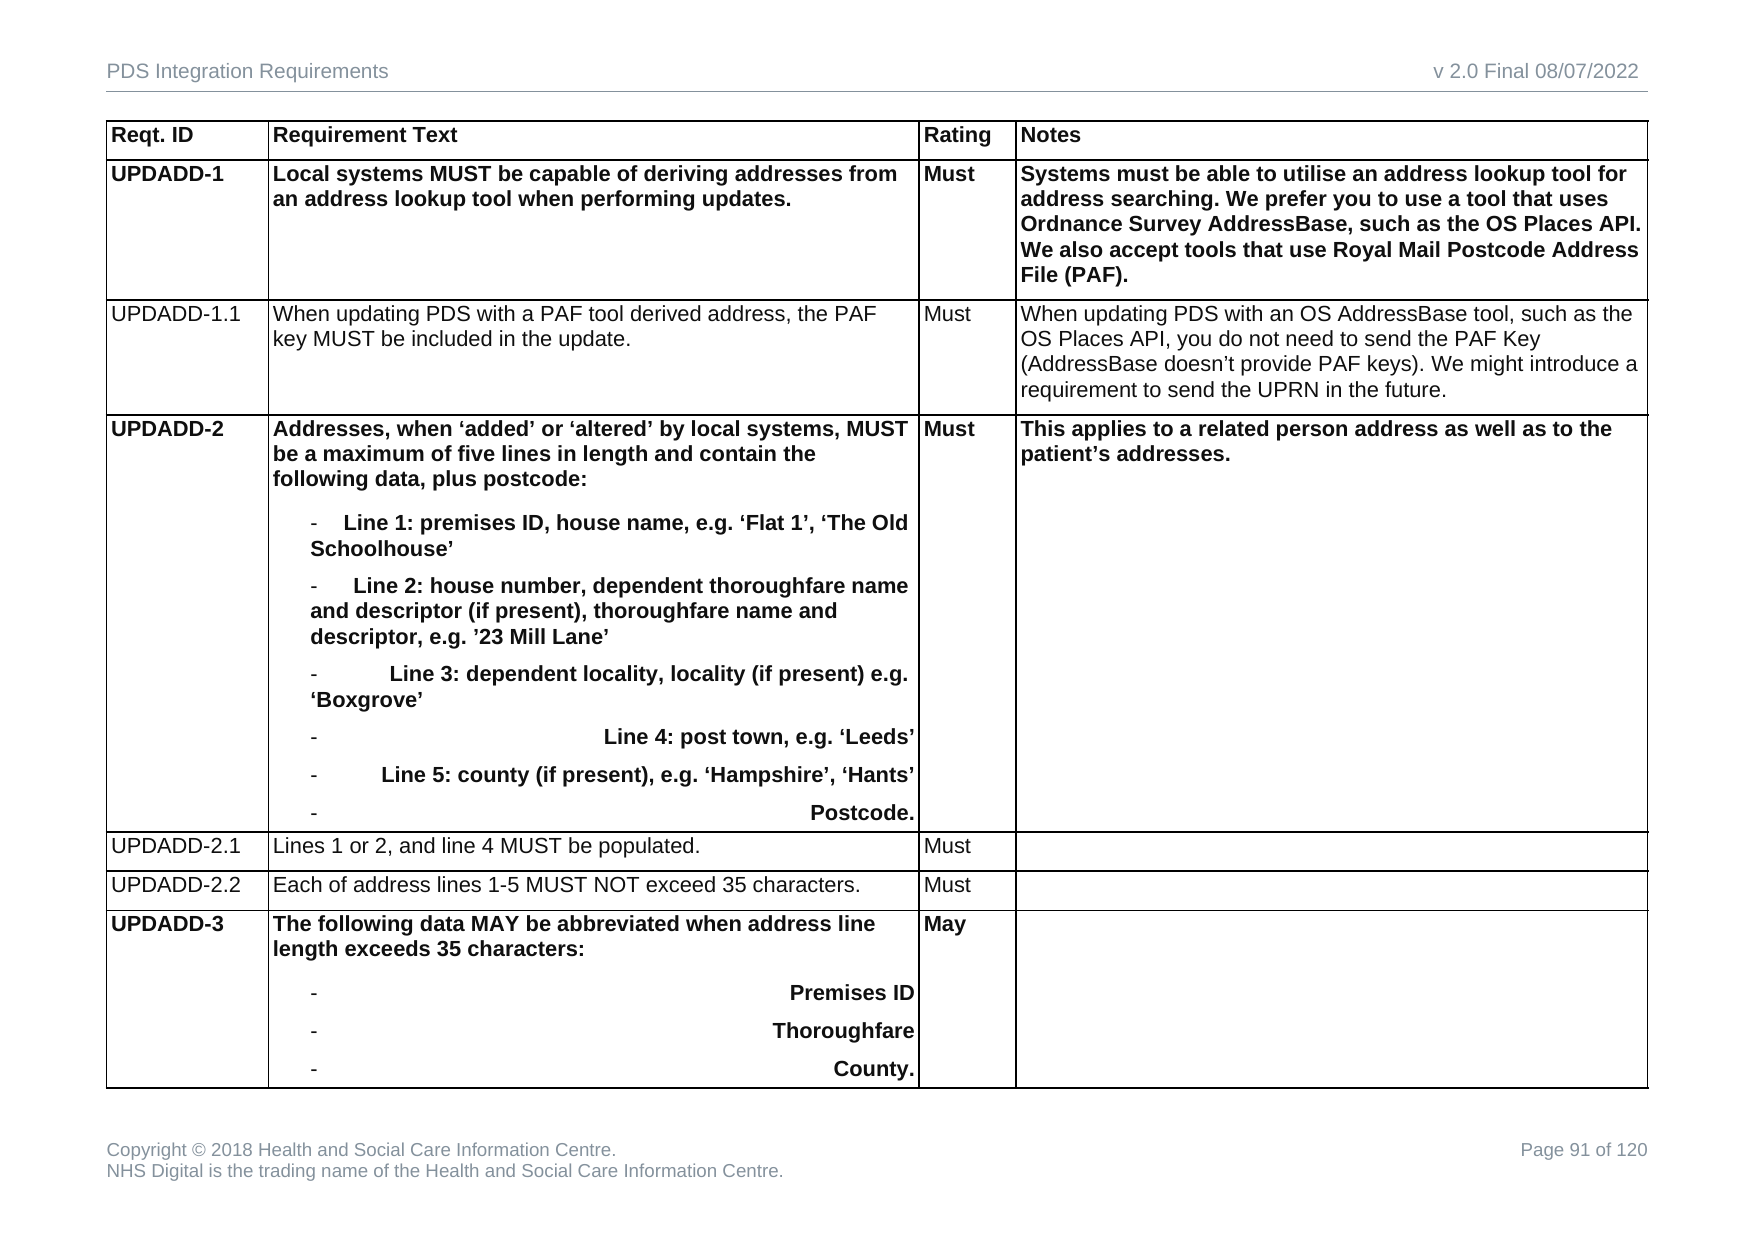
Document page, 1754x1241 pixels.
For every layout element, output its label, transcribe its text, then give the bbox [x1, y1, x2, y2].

table_cell Must [920, 833, 1015, 870]
table_cell UPDADD-2 [107, 416, 268, 831]
table_cell [1017, 872, 1647, 909]
table_cell Must [920, 872, 1015, 909]
table_cell [1017, 833, 1647, 870]
table_cell Lines 1 or 2, and line 4 MUST be populated. [269, 833, 918, 870]
table_cell UPDADD-2.2 [107, 872, 268, 909]
table_cell UPDADD-3 [107, 911, 268, 1087]
table_cell Each of address lines 1-5 MUST NOT exceed 35 characters. [269, 872, 918, 909]
table_cell Must [920, 416, 1015, 831]
table_cell UPDADD-2.1 [107, 833, 268, 870]
table_header Notes [1017, 122, 1647, 159]
table_header Rating [920, 122, 1015, 159]
table_cell When updating PDS with an OS AddressBase tool, such as the OS Places API, you do not need to send the PAF Key (AddressBase doesn’t provide PAF keys). We might introduce a requirement to send the UPRN in the future. [1017, 301, 1647, 414]
table_cell The following data MAY be abbreviated when address line length exceeds 35 characters: Premises ID Thoroughfare County. [269, 911, 918, 1087]
table_cell UPDADD-1 [107, 161, 268, 299]
table_cell UPDADD-1.1 [107, 301, 268, 414]
table_cell This applies to a related person address as well as to the patient’s addresses. [1017, 416, 1647, 831]
table_cell [1017, 911, 1647, 1087]
table_cell May [920, 911, 1015, 1087]
table_cell Addresses, when ‘added’ or ‘altered’ by local systems, MUST be a maximum of five lines in length and contain the following data, plus postcode: Line 1: premises ID, house name, e.g. ‘Flat 1’, ‘The Old Schoolhouse’ Line 2: house number, dependent thoroughfare name and descriptor (if present), thoroughfare name and descriptor, e.g. ’23 Mill Lane’ Line 3: dependent locality, locality (if present) e.g. ‘Boxgrove’ Line 4: post town, e.g. ‘Leeds’ Line 5: county (if present), e.g. ‘Hampshire’, ‘Hants’ Postcode. [269, 416, 918, 831]
table_cell Must [920, 161, 1015, 299]
table_cell Systems must be able to utilise an address lookup tool for address searching. We prefer you to use a tool that uses Ordnance Survey AddressBase, such as the OS Places API. We also accept tools that use Royal Mail Postcode Address File (PAF). [1017, 161, 1647, 299]
table_header Reqt. ID [107, 122, 268, 159]
table_cell Must [920, 301, 1015, 414]
table_cell When updating PDS with a PAF tool derived address, the PAF key MUST be included in the update. [269, 301, 918, 414]
table_header Requirement Text [269, 122, 918, 159]
table_cell Local systems MUST be capable of deriving addresses from an address lookup tool when performing updates. [269, 161, 918, 299]
